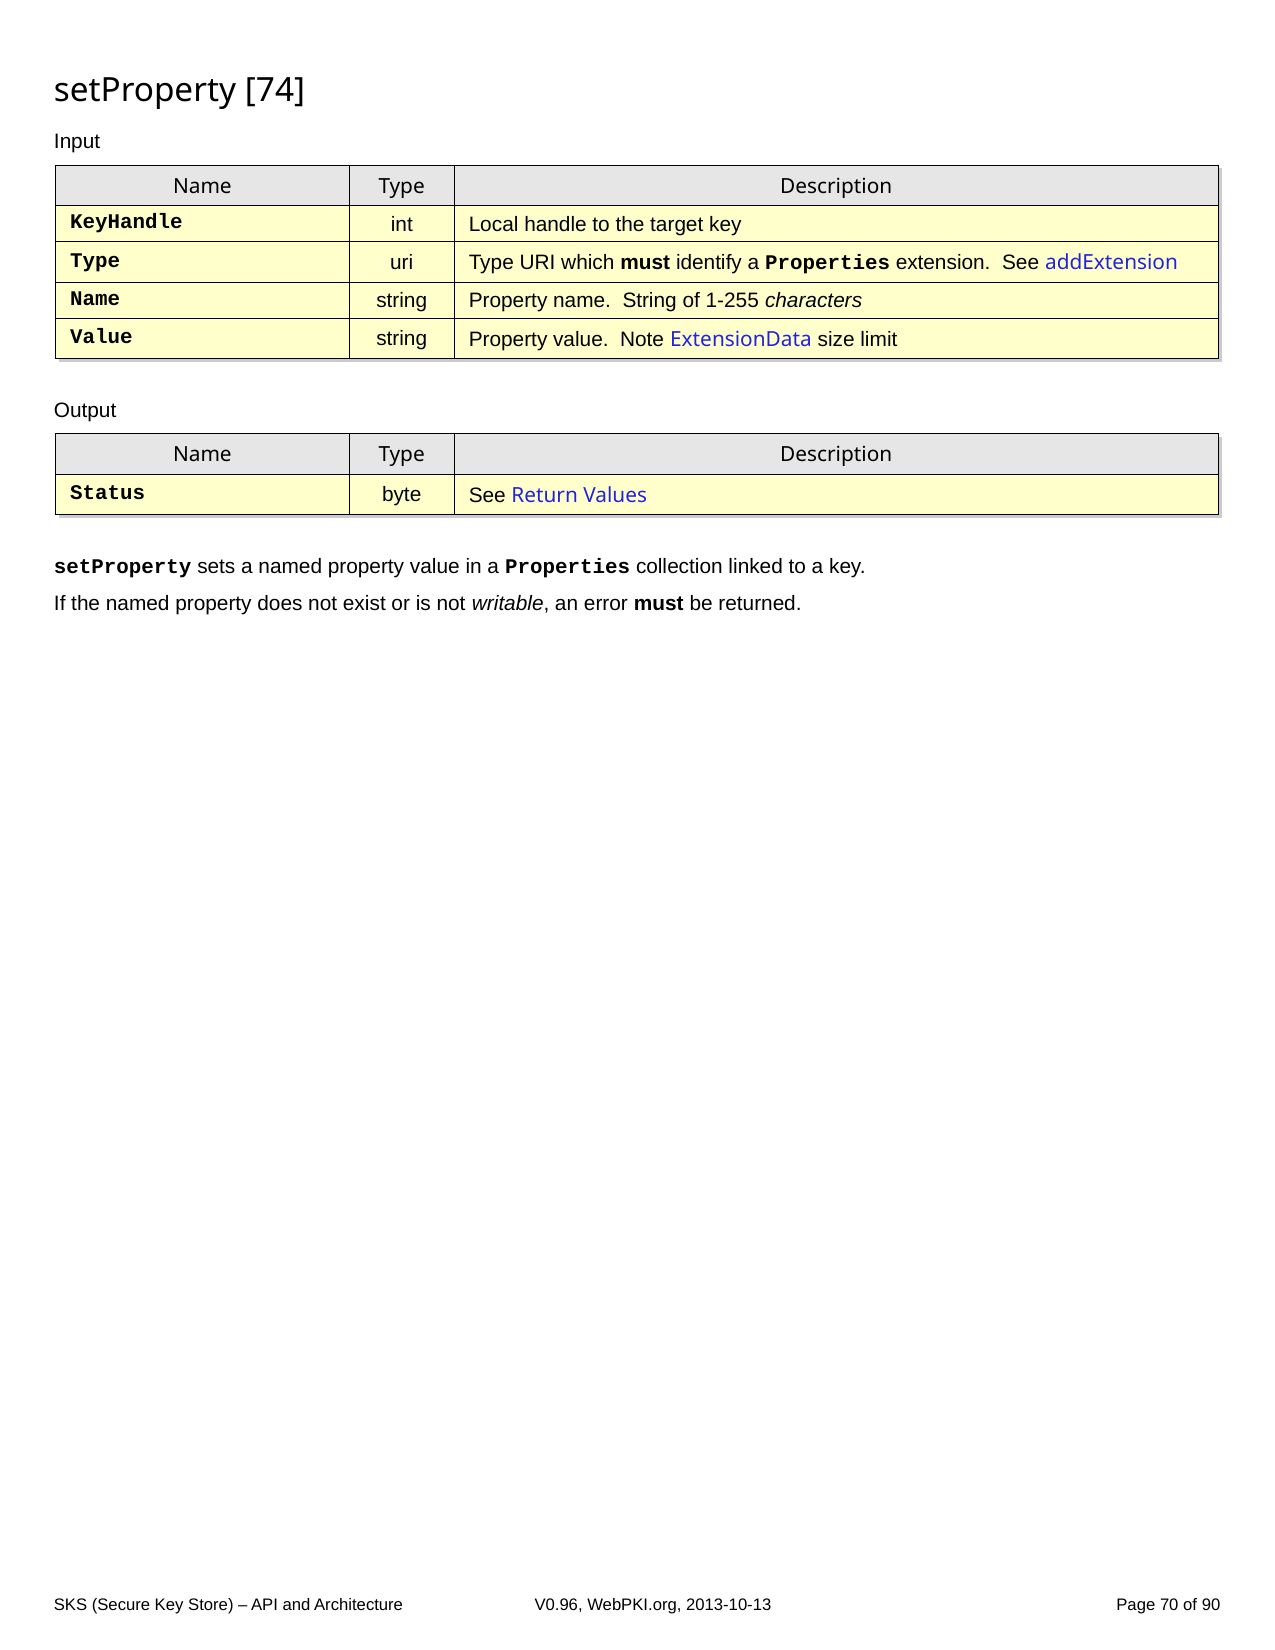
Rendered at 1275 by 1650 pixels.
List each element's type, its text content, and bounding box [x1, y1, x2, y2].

table_cell Name [56, 283, 349, 318]
table_cell Property name. String of 1-255 characters [455, 283, 1218, 318]
table_header Type [350, 166, 454, 205]
table_cell KeyHandle [56, 206, 349, 241]
table_header Description [455, 166, 1218, 205]
text Output [54, 397, 1221, 421]
table_cell Value [56, 319, 349, 358]
table_header Name [56, 434, 349, 474]
subtitle setProperty [74] [54, 66, 1221, 111]
table_cell Status [56, 475, 349, 514]
table_cell string [350, 283, 454, 318]
table_header Type [350, 434, 454, 474]
table_cell Type URI which must identify a Properties extension. See addExtension [455, 242, 1218, 282]
table_header Description [455, 434, 1218, 474]
table_cell uri [350, 242, 454, 282]
table_cell int [350, 206, 454, 241]
table_cell Local handle to the target key [455, 206, 1218, 241]
text Input [54, 129, 1221, 153]
table_cell byte [350, 475, 454, 514]
table_cell string [350, 319, 454, 358]
table_header Name [56, 166, 349, 205]
table_cell See Return Values [455, 475, 1218, 514]
text setProperty sets a named property value in a Properties collection linked to a key. [54, 553, 1221, 579]
table_cell Property value. Note ExtensionData size limit [455, 319, 1218, 358]
table_cell Type [56, 242, 349, 282]
text If the named property does not exist or is not writable, an error must be returned. [54, 591, 1221, 615]
